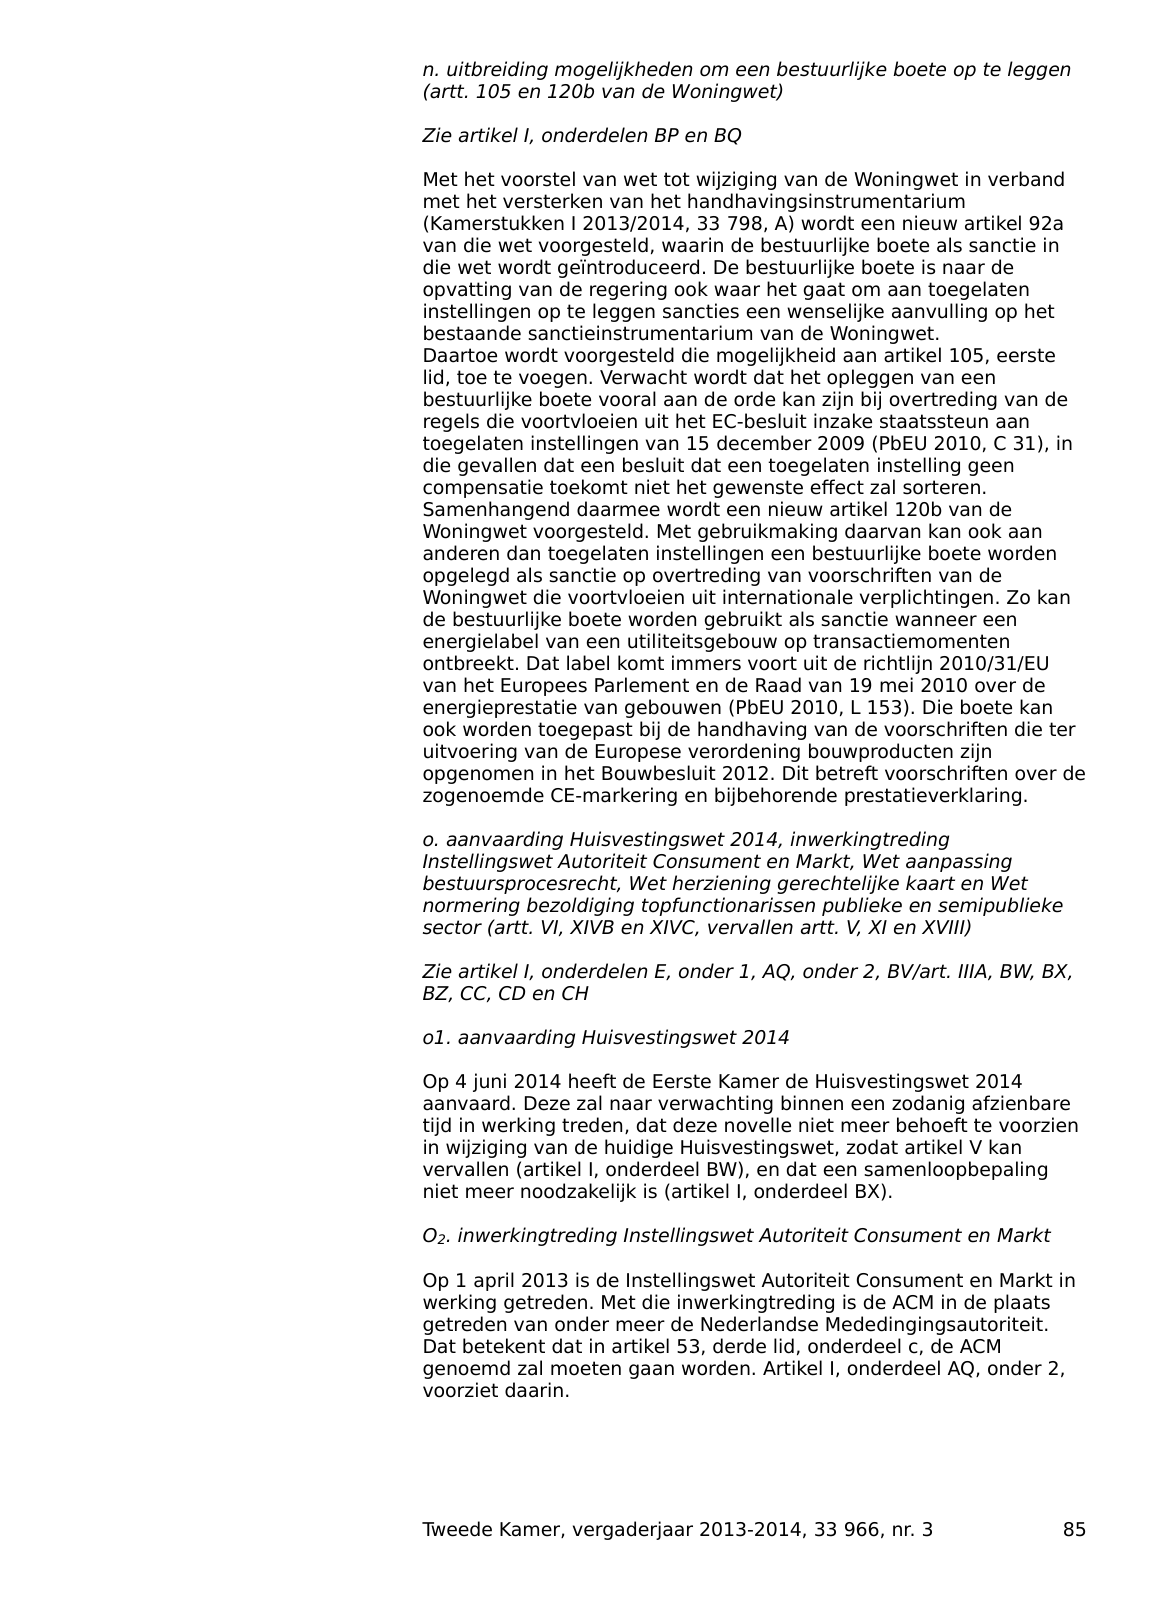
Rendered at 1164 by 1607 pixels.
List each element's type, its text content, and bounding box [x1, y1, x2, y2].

subtitle O2. inwerkingtreding Instellingswet Autoriteit Consument en Markt [422, 1225, 1087, 1247]
subtitle Zie artikel I, onderdelen BP en BQ [422, 125, 1087, 147]
subtitle o. aanvaarding Huisvestingswet 2014, inwerkingtreding Instellingswet Autoriteit Consument en Markt, Wet aanpassing bestuursprocesrecht, Wet herziening gerechtelijke kaart en Wet normering bezoldiging topfunctionarissen publieke en semipublieke sector (artt. VI, XIVB en XIVC, vervallen artt. V, XI en XVIII) [422, 829, 1087, 939]
text Daartoe wordt voorgesteld die mogelijkheid aan artikel 105, eerste lid, toe te voegen. Verwacht wordt dat het opleggen van een bestuurlijke boete vooral aan de orde kan zijn bij overtreding van de regels die voortvloeien uit het EC-besluit inzake staatssteun aan toegelaten instellingen van 15 december 2009 (PbEU 2010, C 31), in die gevallen dat een besluit dat een toegelaten instelling geen compensatie toekomt niet het gewenste effect zal sorteren. [422, 345, 1087, 499]
text Samenhangend daarmee wordt een nieuw artikel 120b van de Woningwet voorgesteld. Met gebruikmaking daarvan kan ook aan anderen dan toegelaten instellingen een bestuurlijke boete worden opgelegd als sanctie op overtreding van voorschriften van de Woningwet die voortvloeien uit internationale verplichtingen. Zo kan de bestuurlijke boete worden gebruikt als sanctie wanneer een energielabel van een utiliteitsgebouw op transactiemomenten ontbreekt. Dat label komt immers voort uit de richtlijn 2010/31/EU van het Europees Parlement en de Raad van 19 mei 2010 over de energieprestatie van gebouwen (PbEU 2010, L 153). Die boete kan ook worden toegepast bij de handhaving van de voorschriften die ter uitvoering van de Europese verordening bouwproducten zijn opgenomen in het Bouwbesluit 2012. Dit betreft voorschriften over de zogenoemde CE-markering en bijbehorende prestatieverklaring. [422, 499, 1087, 807]
text Met het voorstel van wet tot wijziging van de Woningwet in verband met het versterken van het handhavingsinstrumentarium (Kamerstukken I 2013/2014, 33 798, A) wordt een nieuw artikel 92a van die wet voorgesteld, waarin de bestuurlijke boete als sanctie in die wet wordt geïntroduceerd. De bestuurlijke boete is naar de opvatting van de regering ook waar het gaat om aan toegelaten instellingen op te leggen sancties een wenselijke aanvulling op het bestaande sanctieinstrumentarium van de Woningwet. [422, 169, 1087, 345]
subtitle Zie artikel I, onderdelen E, onder 1, AQ, onder 2, BV/art. IIIA, BW, BX, BZ, CC, CD en CH [422, 961, 1087, 1005]
text Op 1 april 2013 is de Instellingswet Autoriteit Consument en Markt in werking getreden. Met die inwerkingtreding is de ACM in de plaats getreden van onder meer de Nederlandse Mededingingsautoriteit. Dat betekent dat in artikel 53, derde lid, onderdeel c, de ACM genoemd zal moeten gaan worden. Artikel I, onderdeel AQ, onder 2, voorziet daarin. [422, 1269, 1087, 1401]
subtitle n. uitbreiding mogelijkheden om een bestuurlijke boete op te leggen (artt. 105 en 120b van de Woningwet) [422, 59, 1087, 103]
text Op 4 juni 2014 heeft de Eerste Kamer de Huisvestingswet 2014 aanvaard. Deze zal naar verwachting binnen een zodanig afzienbare tijd in werking treden, dat deze novelle niet meer behoeft te voorzien in wijziging van de huidige Huisvestingswet, zodat artikel V kan vervallen (artikel I, onderdeel BW), en dat een samenloopbepaling niet meer noodzakelijk is (artikel I, onderdeel BX). [422, 1071, 1087, 1203]
subtitle o1. aanvaarding Huisvestingswet 2014 [422, 1027, 1087, 1049]
